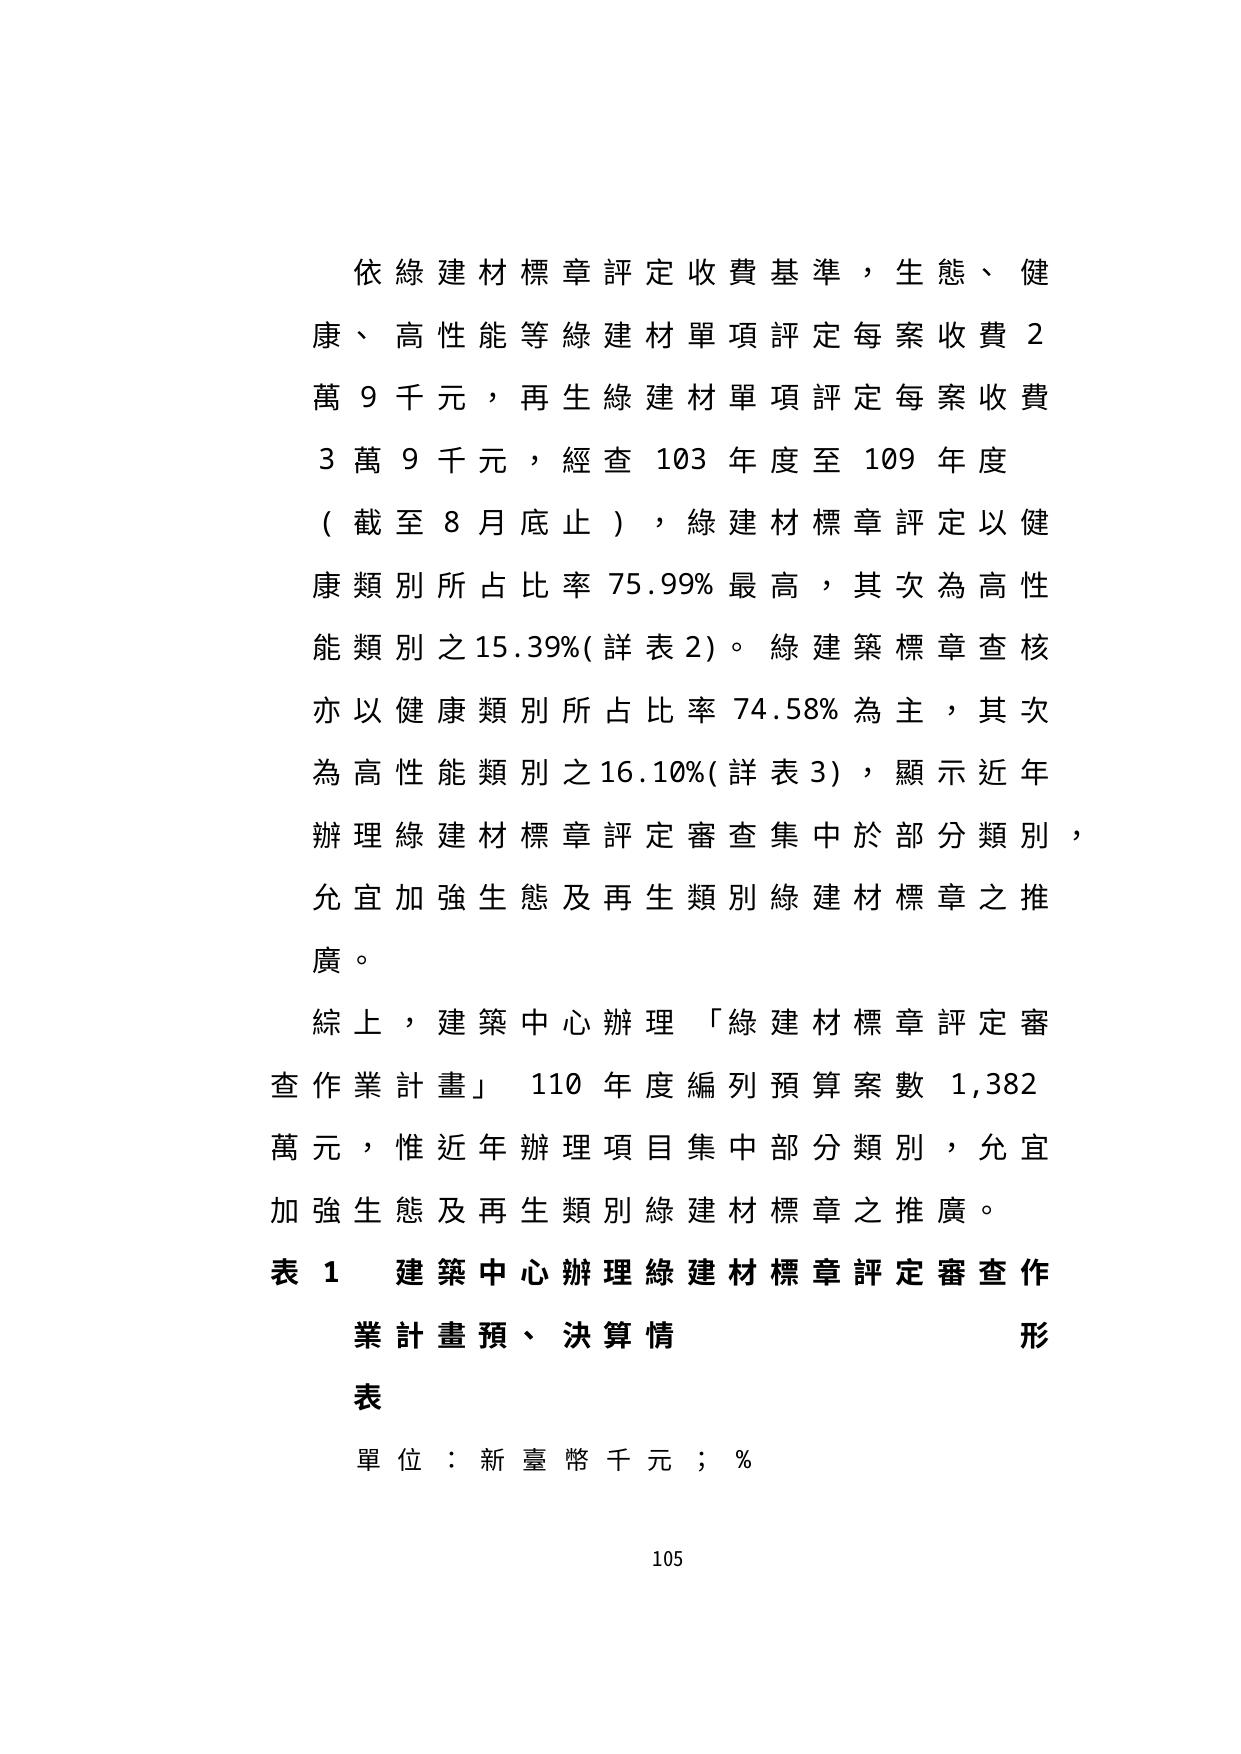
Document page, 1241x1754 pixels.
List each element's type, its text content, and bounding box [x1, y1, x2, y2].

text 綜上，建築中心辦理「綠建材標章評定審查作業計畫」110年度編列預算案數1,382萬元，惟近年辦理項目集中部分類別，允宜加強生態及再生類別綠建材標章之推廣。 [240, 979, 1056, 1229]
text 依綠建材標章評定收費基準，生態、健康、高性能等綠建材單項評定每案收費2萬9千元，再生綠建材單項評定每案收費3萬9千元，經查103年度至109年度(截至8月底止)，綠建材標章評定以健康類別所占比率75.99%最高，其次為高性能類別之15.39%(詳表2)。綠建築標章查核亦以健康類別所占比率74.58%為主，其次為高性能類別之16.10%(詳表3)，顯示近年辦理綠建材標章評定審查集中於部分類別，允宜加強生態及再生類別綠建材標章之推廣。 [269, 229, 1056, 979]
text 表1 建築中心辦理綠建材標章評定審查作業計畫預、決算情 形表 單位：新臺幣千元；% [240, 1229, 1056, 1479]
